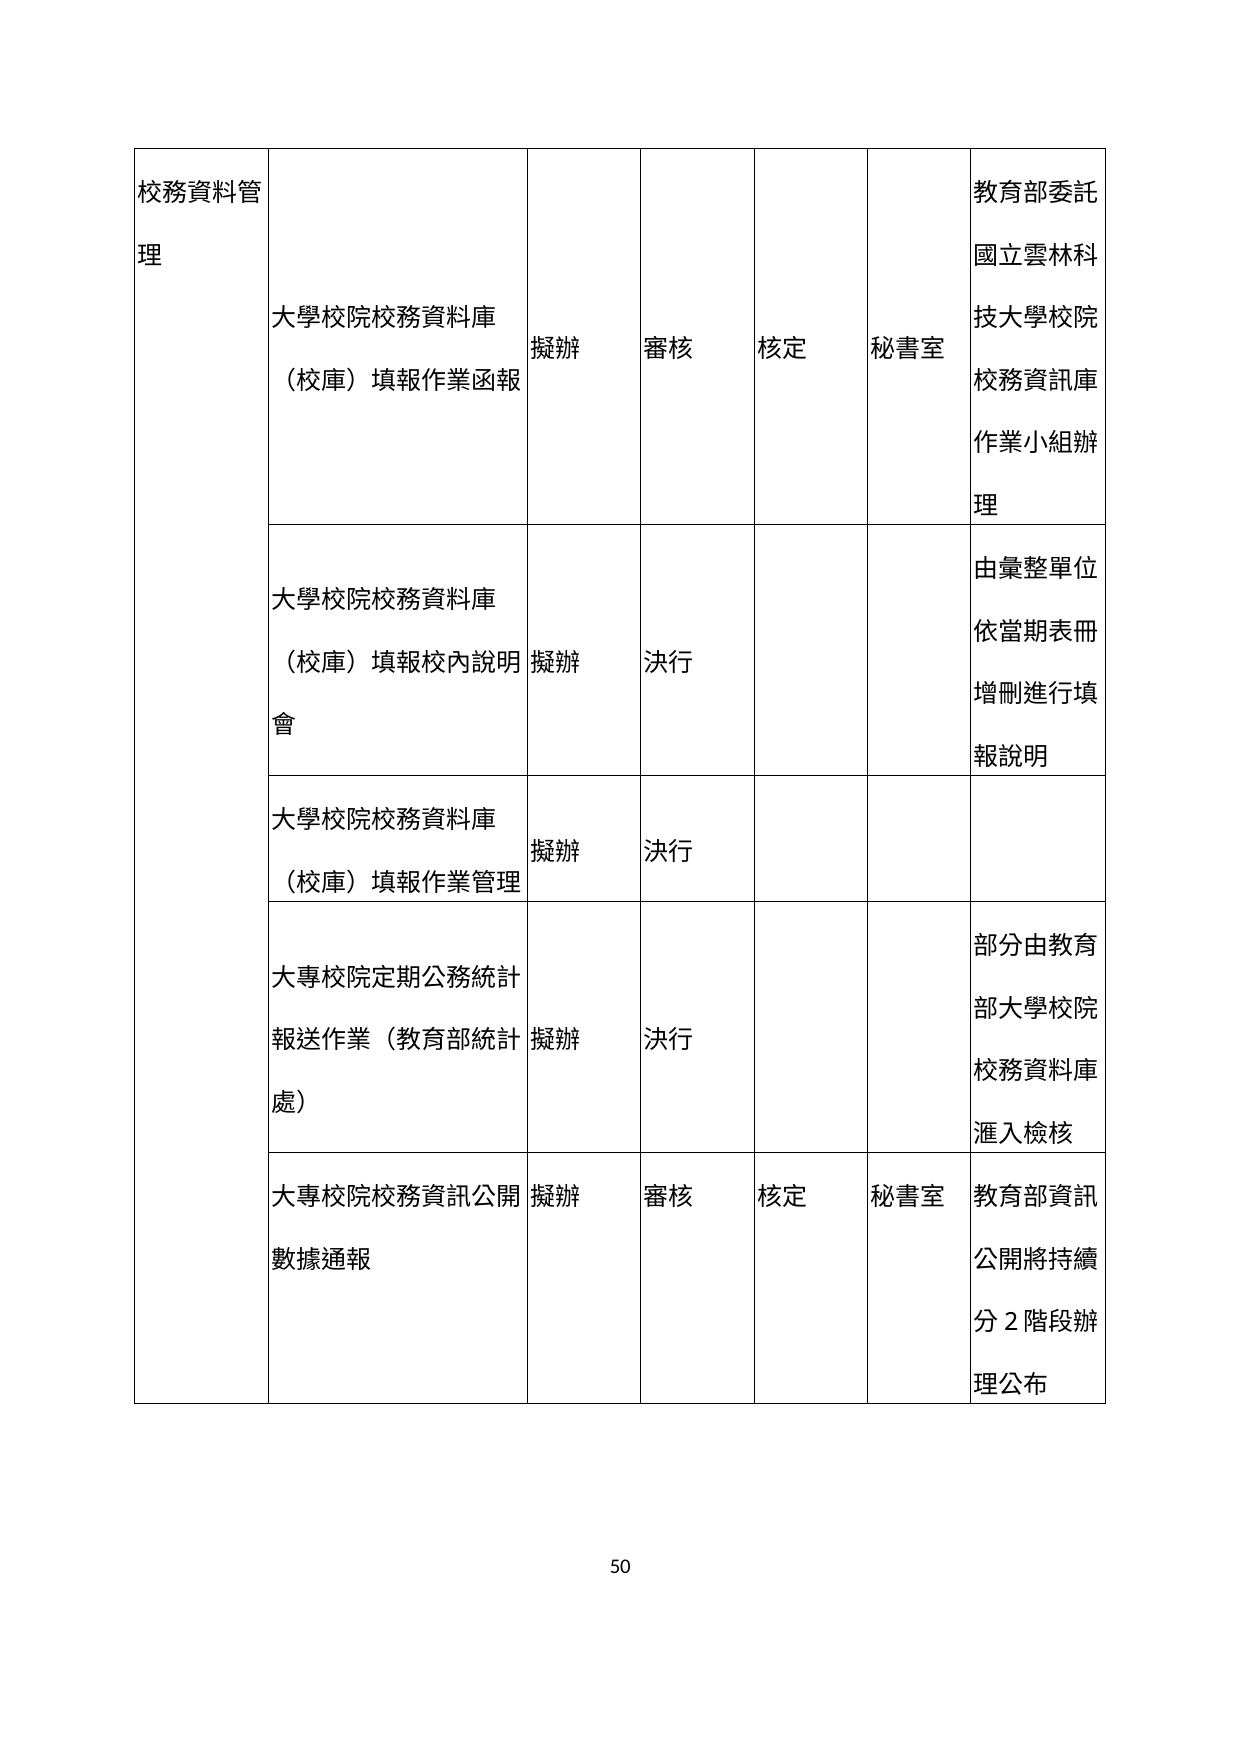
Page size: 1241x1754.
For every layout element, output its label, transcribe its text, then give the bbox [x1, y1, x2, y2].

table_cell 秘書室 [868, 1153, 970, 1403]
table_cell 審核 [641, 1153, 754, 1403]
table_cell 校務資料管理 [135, 149, 268, 1403]
table_cell 決行 [641, 525, 754, 775]
table_cell 大專校院校務資訊公開數據通報 [269, 1153, 527, 1403]
table_cell [755, 776, 867, 901]
table_cell 擬辦 [528, 149, 640, 524]
table_cell 教育部資訊公開將持續分2階段辦理公布 [971, 1153, 1105, 1403]
table_cell 擬辦 [528, 525, 640, 775]
table_cell 擬辦 [528, 776, 640, 901]
table_cell 核定 [755, 1153, 867, 1403]
table_cell 秘書室 [868, 149, 970, 524]
table_cell 決行 [641, 902, 754, 1152]
table_cell [971, 776, 1105, 901]
table_cell [868, 902, 970, 1152]
table_cell [755, 525, 867, 775]
table_cell 由彙整單位依當期表冊增刪進行填報說明 [971, 525, 1105, 775]
table_cell 大學校院校務資料庫（校庫）填報作業函報 [269, 149, 527, 524]
table_cell 大學校院校務資料庫（校庫）填報校內說明會 [269, 525, 527, 775]
table_cell 教育部委託國立雲林科技大學校院校務資訊庫作業小組辦理 [971, 149, 1105, 524]
table_cell 大專校院定期公務統計報送作業（教育部統計處） [269, 902, 527, 1152]
table_cell 部分由教育部大學校院校務資料庫滙入檢核 [971, 902, 1105, 1152]
table_cell [868, 525, 970, 775]
table_cell [755, 902, 867, 1152]
table_cell 擬辦 [528, 1153, 640, 1403]
table_cell [868, 776, 970, 901]
table_cell 大學校院校務資料庫（校庫）填報作業管理 [269, 776, 527, 901]
table_cell 審核 [641, 149, 754, 524]
table_cell 決行 [641, 776, 754, 901]
table_cell 擬辦 [528, 902, 640, 1152]
table_cell 核定 [755, 149, 867, 524]
